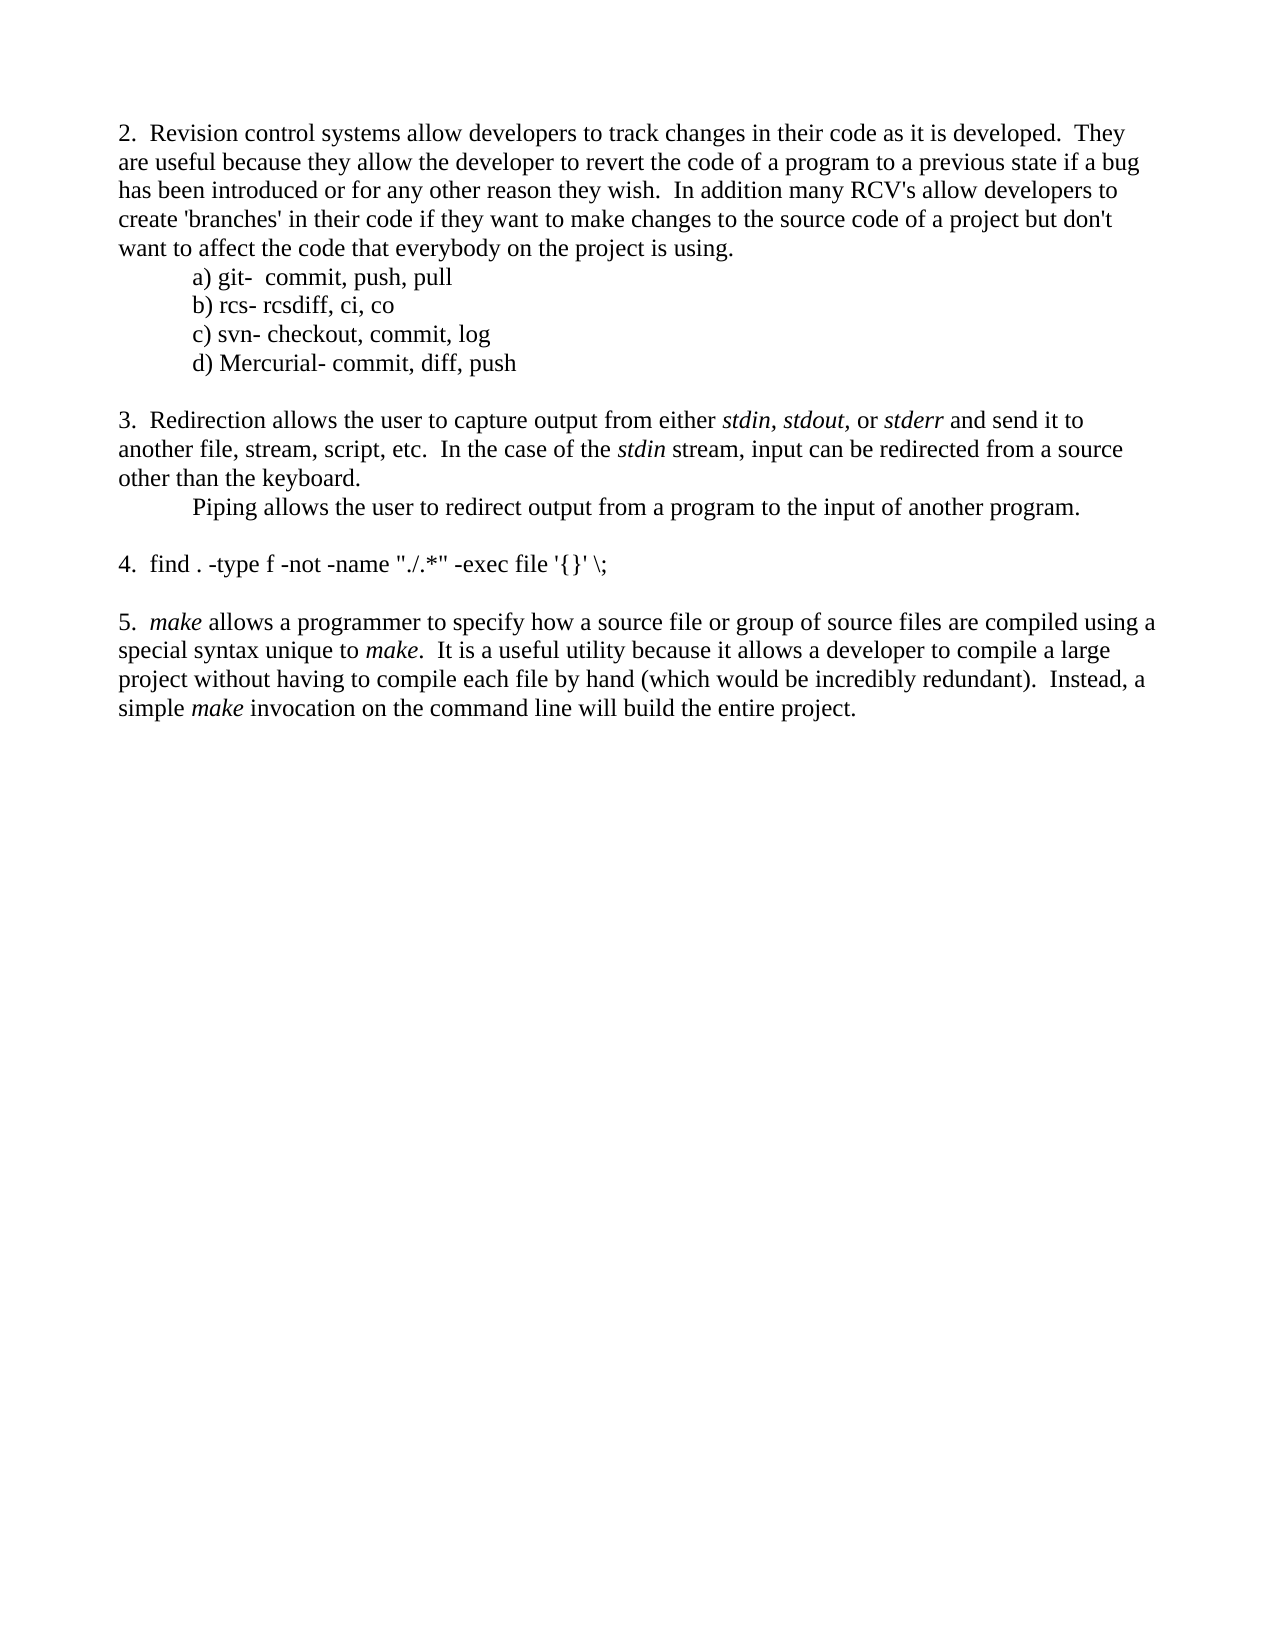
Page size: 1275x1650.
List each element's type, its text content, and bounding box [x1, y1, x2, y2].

text 2. Revision control systems allow developers to track changes in their code as it is developed. They are useful because they allow the developer to revert the code of a program to a previous state if a bug has been introduced or for any other reason they wish. In addition many RCV's allow developers to create 'branches' in their code if they want to make changes to the source code of a project but don't want to affect the code that everybody on the project is using. [118, 118, 1157, 262]
text 5. make allows a programmer to specify how a source file or group of source files are compiled using a special syntax unique to make. It is a useful utility because it allows a developer to compile a large project without having to compile each file by hand (which would be incredibly redundant). Instead, a simple make invocation on the command line will build the entire project. [118, 607, 1157, 722]
text 4. find . -type f -not -name "./.*" -exec file '{}' \; [118, 549, 1157, 578]
text b) rcs- rcsdiff, ci, co [118, 291, 1157, 319]
text d) Mercurial- commit, diff, push [118, 348, 1157, 377]
text 3. Redirection allows the user to capture output from either stdin, stdout, or stderr and send it to another file, stream, script, etc. In the case of the stdin stream, input can be redirected from a source other than the keyboard. [118, 406, 1157, 492]
text Piping allows the user to redirect output from a program to the input of another program. [118, 492, 1157, 521]
text c) svn- checkout, commit, log [118, 319, 1157, 348]
text a) git- commit, push, pull [118, 262, 1157, 291]
